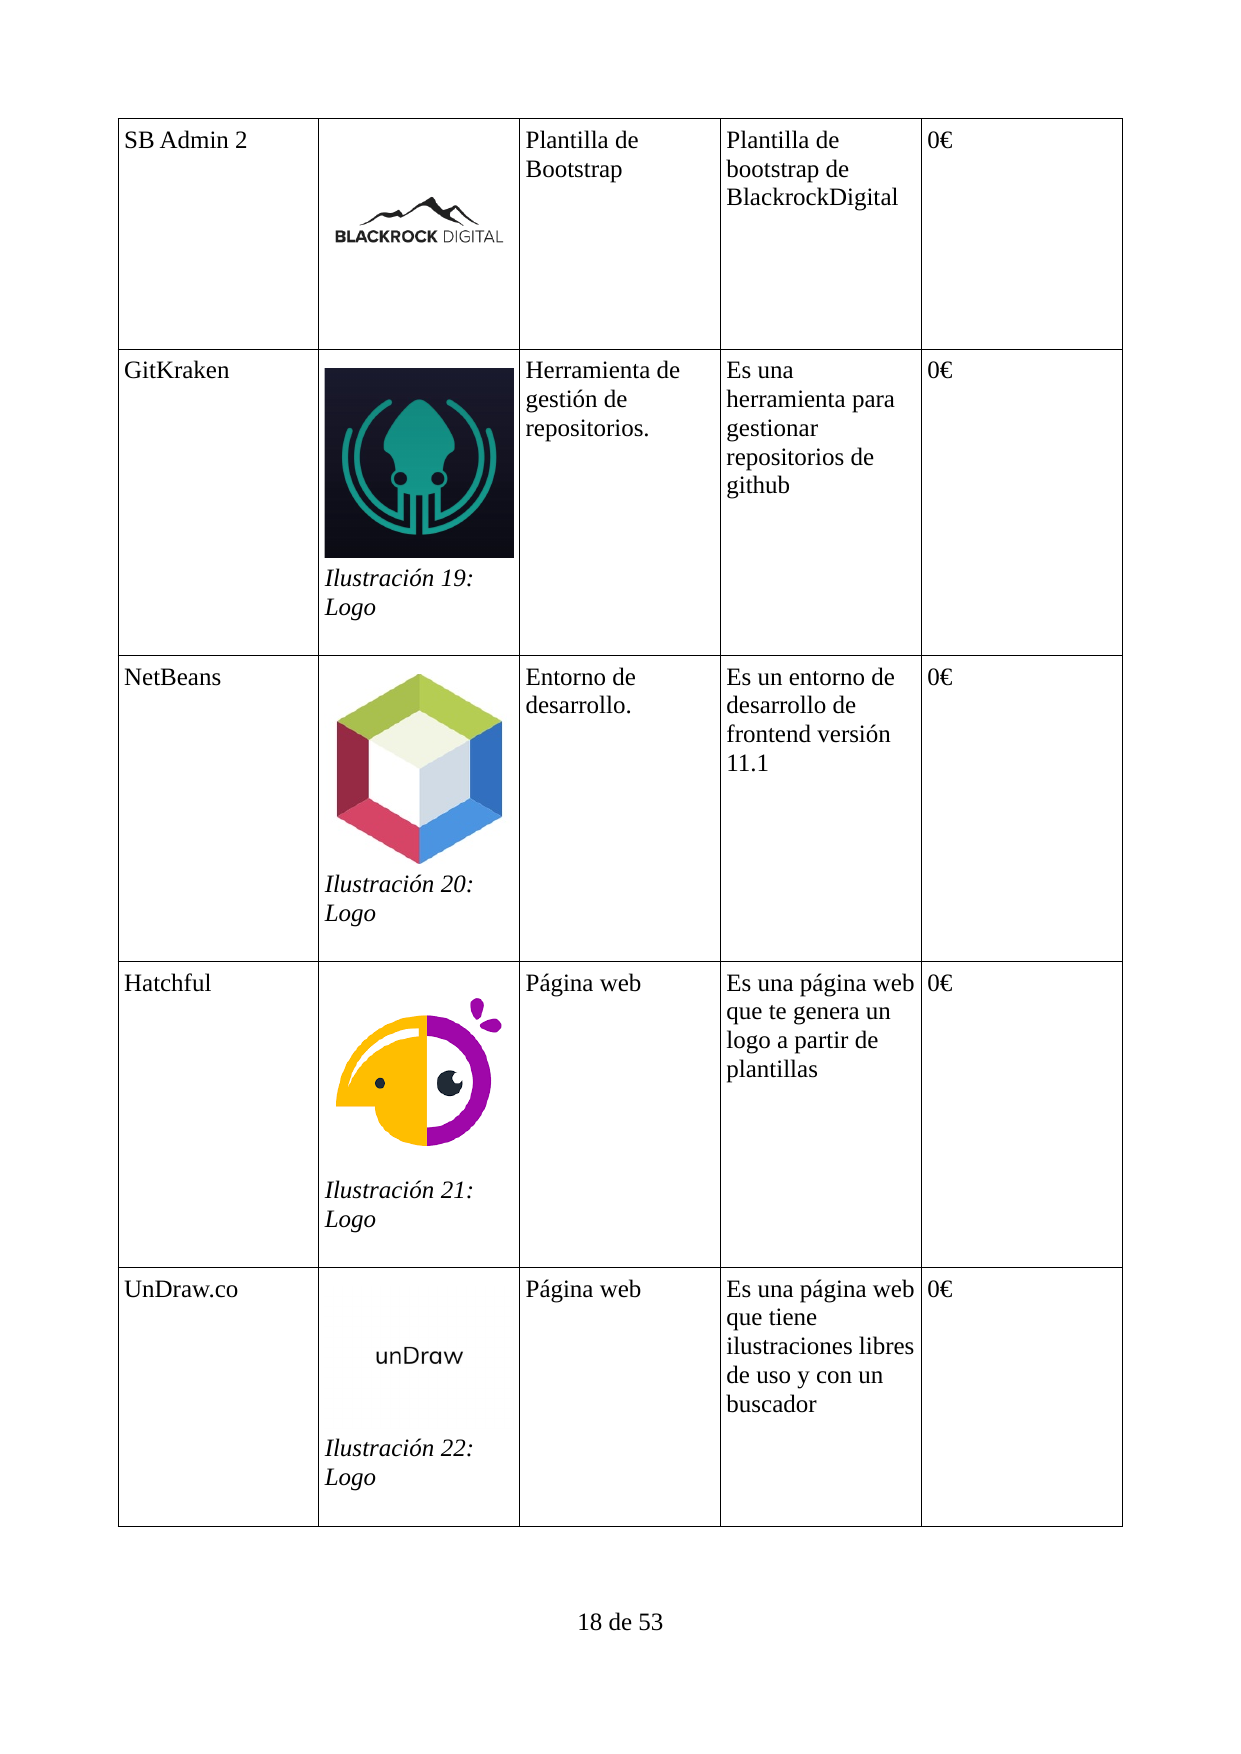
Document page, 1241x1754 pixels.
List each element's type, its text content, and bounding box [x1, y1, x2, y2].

table_cell [319, 350, 519, 655]
table_cell NetBeans [119, 656, 318, 961]
table_cell [319, 1268, 519, 1526]
table_cell Es una página web que tiene ilustraciones libres de uso y con un buscador [721, 1268, 921, 1526]
table_cell UnDraw.co [119, 1268, 318, 1526]
table_cell [319, 962, 519, 1267]
picture [324, 980, 514, 1170]
picture [324, 125, 514, 315]
table_cell [319, 656, 519, 961]
table_cell Entorno de desarrollo. [520, 656, 720, 961]
table_cell Herramienta de gestión de repositorios. [520, 350, 720, 655]
table_cell Plantilla de Bootstrap [520, 119, 720, 349]
table_cell Es un entorno de desarrollo de frontend versión 11.1 [721, 656, 921, 961]
table_cell 0€ [922, 1268, 1122, 1526]
picture [324, 368, 514, 558]
table_cell GitKraken [119, 350, 318, 655]
table_cell 0€ [922, 962, 1122, 1267]
table_cell Hatchful [119, 962, 318, 1267]
picture [324, 674, 514, 864]
table_cell Página web [520, 1268, 720, 1526]
table_cell 0€ [922, 350, 1122, 655]
table_cell SB Admin 2 [119, 119, 318, 349]
table_cell Es una herramienta para gestionar repositorios de github [721, 350, 921, 655]
table_cell 0€ [922, 119, 1122, 349]
table_cell Es una página web que te genera un logo a partir de plantillas [721, 962, 921, 1267]
table_cell Plantilla de bootstrap de BlackrockDigital [721, 119, 921, 349]
table_cell [319, 119, 519, 349]
table_cell Página web [520, 962, 720, 1267]
picture [324, 1286, 514, 1429]
table_cell 0€ [922, 656, 1122, 961]
